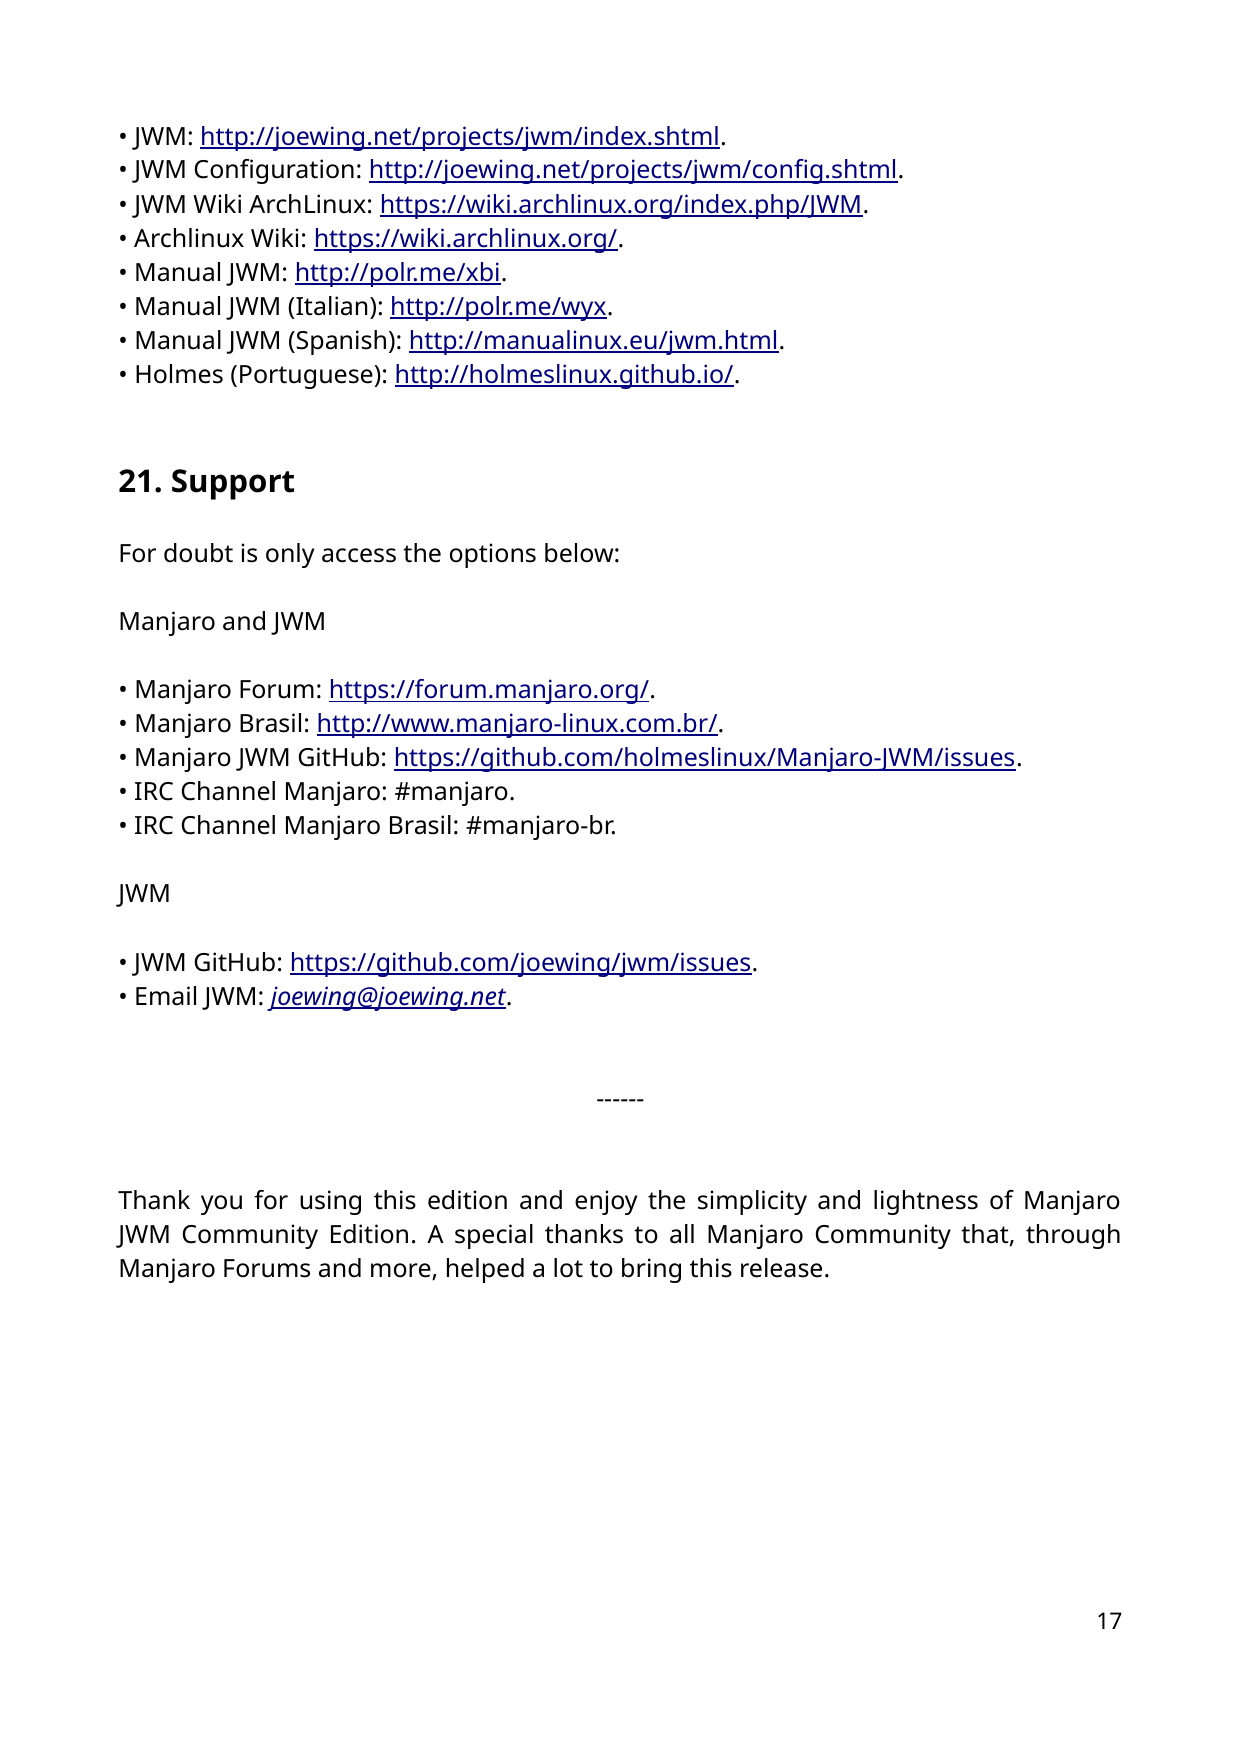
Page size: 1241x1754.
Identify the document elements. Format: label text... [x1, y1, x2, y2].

text • Manjaro JWM GitHub: https://github.com/holmeslinux/Manjaro-JWM/issues. [118, 740, 1122, 774]
text JWM [118, 876, 1122, 910]
text • Manual JWM (Italian): http://polr.me/wyx. [118, 288, 1122, 322]
text ------ [118, 1080, 1122, 1114]
text Manjaro and JWM [118, 603, 1122, 638]
text • Manual JWM (Spanish): http://manualinux.eu/jwm.html. [118, 322, 1122, 357]
text For doubt is only access the options below: [118, 535, 1122, 569]
text • IRC Channel Manjaro: #manjaro. [118, 774, 1122, 808]
text Thank you for using this edition and enjoy the simplicity and lightness of Manjaro JWM Community Edition. A special thanks to all Manjaro Community that, through Manjaro Forums and more, helped a lot to bring this release. [118, 1183, 1122, 1285]
subtitle 21. Support [118, 459, 1122, 501]
text • JWM: http://joewing.net/projects/jwm/index.shtml. [118, 118, 1122, 152]
text • Manjaro Brasil: http://www.manjaro-linux.com.br/. [118, 706, 1122, 740]
text • Manjaro Forum: https://forum.manjaro.org/. [118, 672, 1122, 706]
text • JWM Configuration: http://joewing.net/projects/jwm/config.shtml. [118, 152, 1122, 186]
text • Email JWM: joewing@joewing.net. [118, 978, 1122, 1012]
text • JWM Wiki ArchLinux: https://wiki.archlinux.org/index.php/JWM. [118, 186, 1122, 220]
text • JWM GitHub: https://github.com/joewing/jwm/issues. [118, 944, 1122, 978]
text • Manual JWM: http://polr.me/xbi. [118, 254, 1122, 288]
text • Archlinux Wiki: https://wiki.archlinux.org/. [118, 220, 1122, 254]
text • IRC Channel Manjaro Brasil: #manjaro-br. [118, 808, 1122, 842]
text • Holmes (Portuguese): http://holmeslinux.github.io/. [118, 357, 1122, 391]
